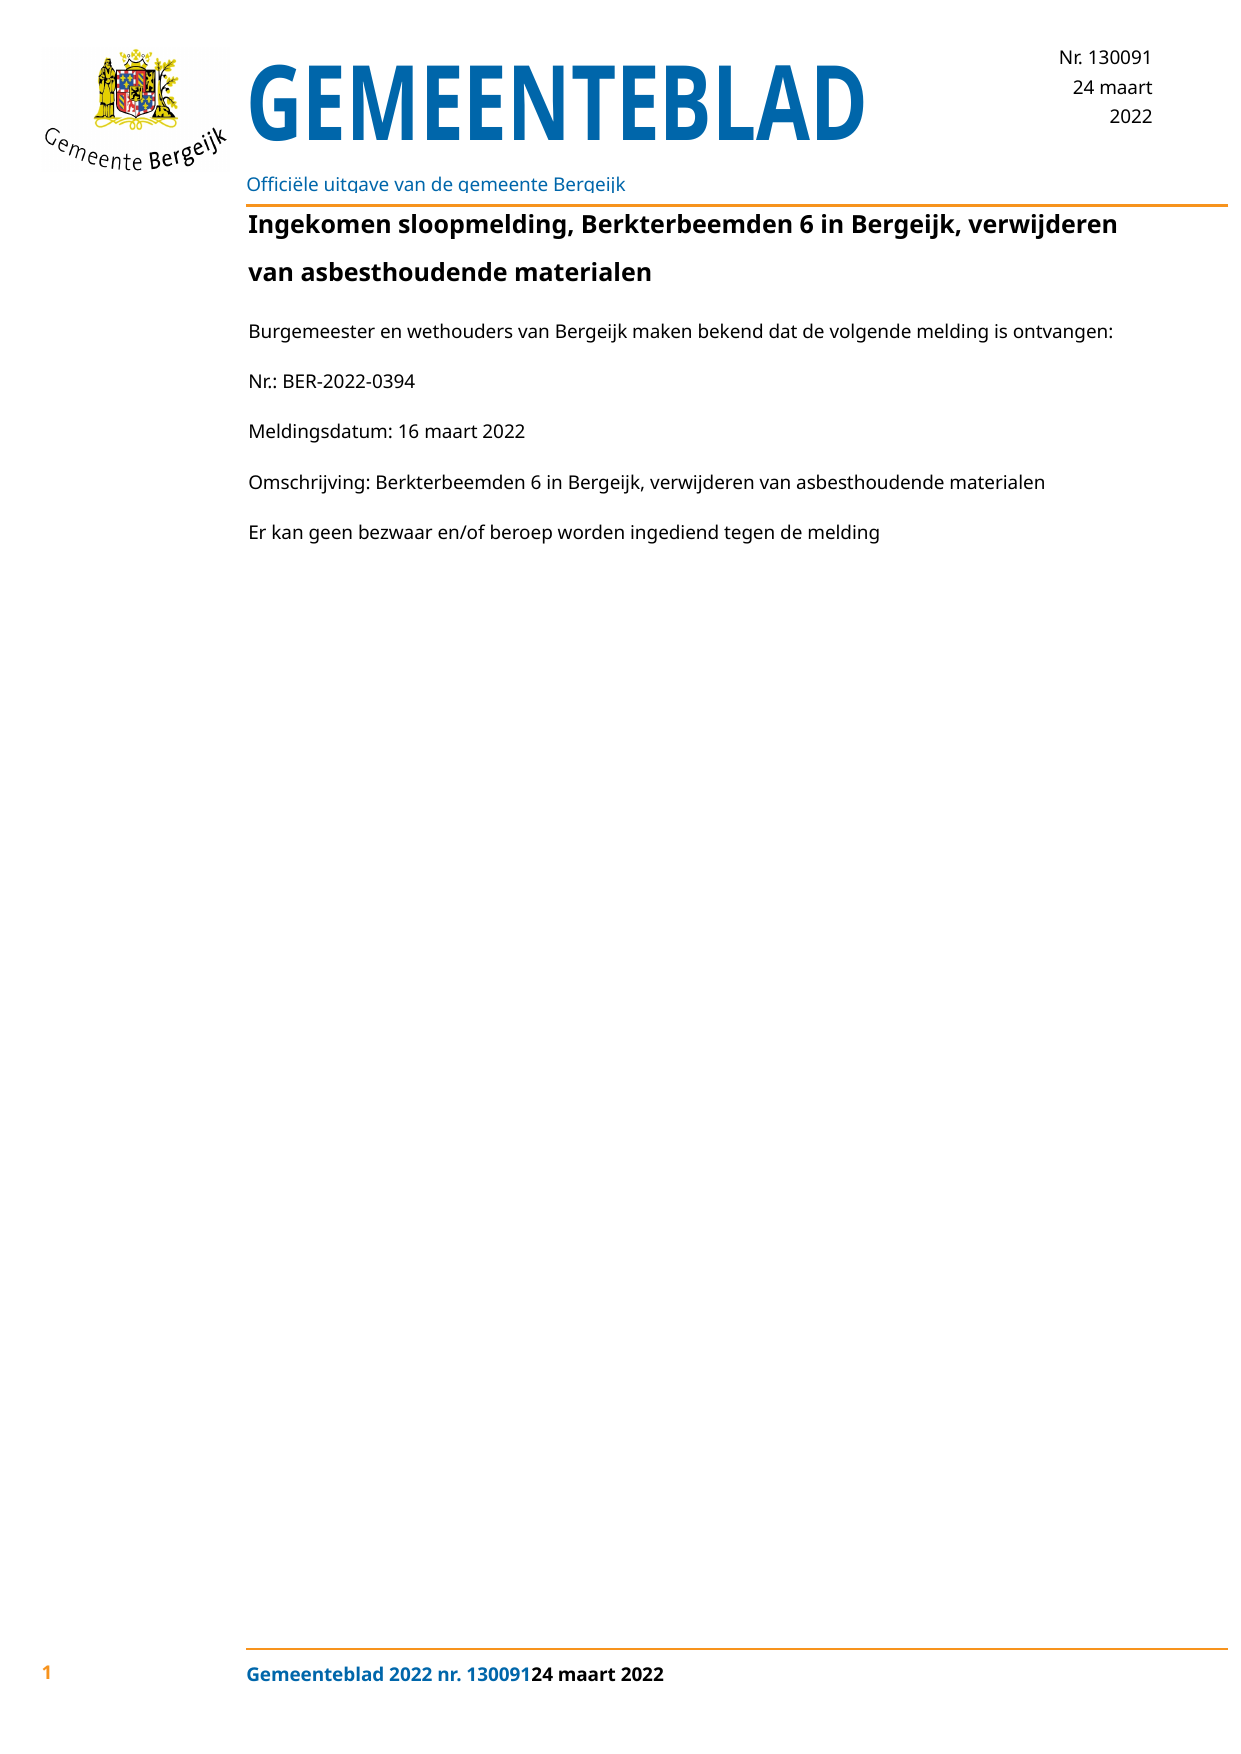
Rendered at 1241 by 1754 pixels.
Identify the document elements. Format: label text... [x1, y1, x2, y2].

text Burgemeester en wethouders van Bergeijk maken bekend dat de volgende melding is ontvangen: [248, 318, 1152, 344]
text Meldingsdatum: 16 maart 2022 [248, 419, 1152, 444]
picture [41, 47, 231, 172]
text Nr.: BER-2022-0394 [248, 368, 1152, 394]
text Ingekomen sloopmelding, Berkterbeemden 6 in Bergeijk, verwijderen van asbesthoudende materialen [248, 207, 1152, 288]
text Er kan geen bezwaar en/of beroep worden ingediend tegen de melding [248, 519, 1152, 545]
text Omschrijving: Berkterbeemden 6 in Bergeijk, verwijderen van asbesthoudende materialen [248, 469, 1152, 495]
